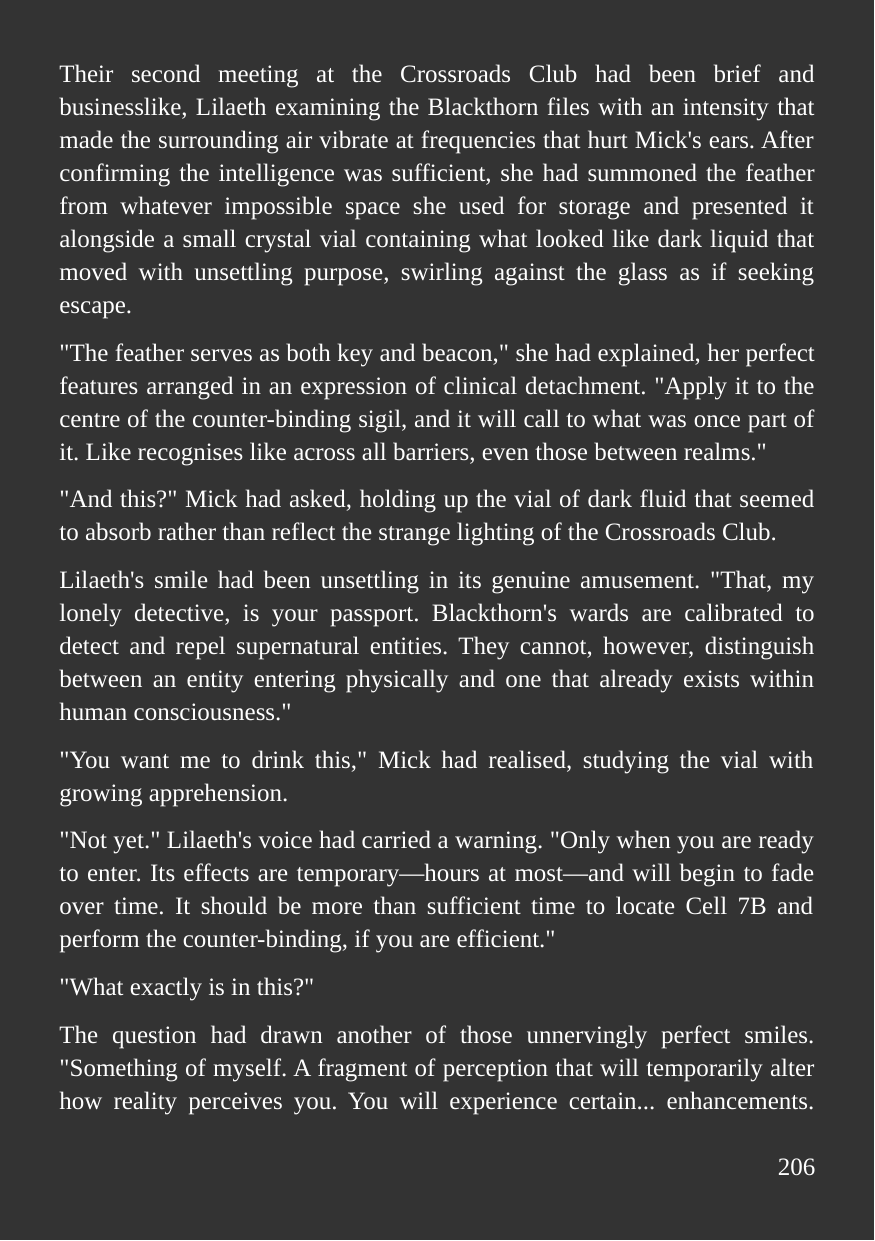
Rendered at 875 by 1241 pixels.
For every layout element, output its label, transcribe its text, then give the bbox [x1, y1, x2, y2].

text The question had drawn another of those unnervingly perfect smiles. "Something of myself. A fragment of perception that will temporarily alter how reality perceives you. You will experience certain... enhancements. [59, 1020, 815, 1114]
text "You want me to drink this," Mick had realised, studying the vial with growing apprehension. [59, 745, 815, 807]
text Lilaeth's smile had been unsettling in its genuine amusement. "That, my lonely detective, is your passport. Blackthorn's wards are calibrated to detect and repel supernatural entities. They cannot, however, distinguish between an entity entering physically and one that already exists within human consciousness." [59, 565, 815, 726]
text "And this?" Mick had asked, holding up the vial of dark fluid that seemed to absorb rather than reflect the strange lighting of the Crossroads Club. [59, 484, 815, 546]
text Their second meeting at the Crossroads Club had been brief and businesslike, Lilaeth examining the Blackthorn files with an intensity that made the surrounding air vibrate at frequencies that hurt Mick's ears. After confirming the intelligence was sufficient, she had summoned the feather from whatever impossible space she used for storage and presented it alongside a small crystal vial containing what looked like dark liquid that moved with unsettling purpose, swirling against the glass as if seeking escape. [59, 59, 815, 319]
text "What exactly is in this?" [59, 972, 815, 1001]
text "Not yet." Lilaeth's voice had carried a warning. "Only when you are ready to enter. Its effects are temporary—hours at most—and will begin to fade over time. It should be more than sufficient time to locate Cell 7B and perform the counter-binding, if you are efficient." [59, 825, 815, 953]
text "The feather serves as both key and beacon," she had explained, her perfect features arranged in an expression of clinical detachment. "Apply it to the centre of the counter-binding sigil, and it will call to what was once part of it. Like recognises like across all barriers, even those between realms." [59, 338, 815, 466]
